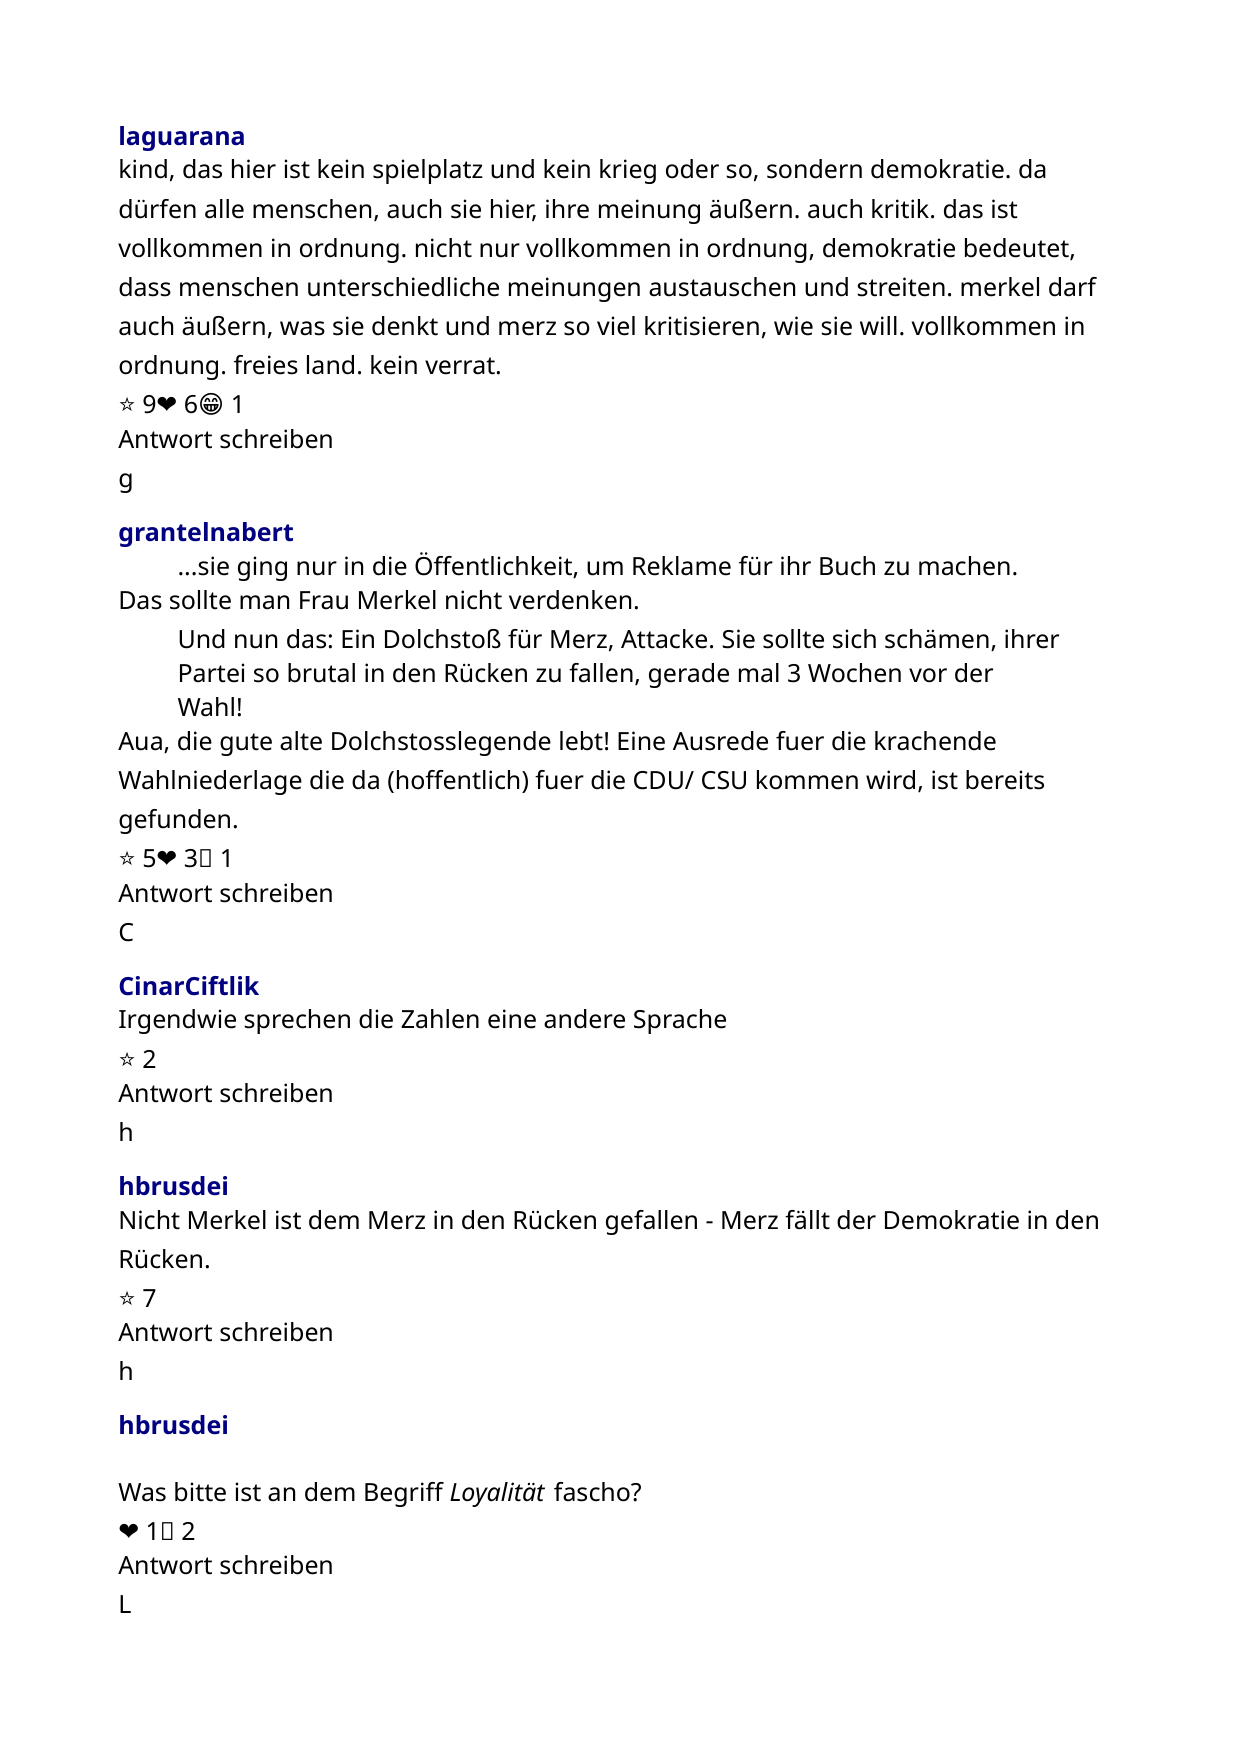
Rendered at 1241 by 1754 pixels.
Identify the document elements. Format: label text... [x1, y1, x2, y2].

text Irgendwie sprechen die Zahlen eine andere Sprache [118, 1002, 1122, 1036]
text Antwort schreiben [118, 1075, 1122, 1109]
subtitle hbrusdei [118, 1408, 1122, 1442]
text ⭐️ 7 [118, 1281, 1122, 1315]
text L [118, 1587, 1122, 1621]
text ⭐️ 9❤️ 6😁 1 [118, 387, 1122, 421]
text Antwort schreiben [118, 421, 1122, 455]
subtitle CinarCiftlik [118, 968, 1122, 1002]
text ⭐️ 5❤️ 3🙁 1 [118, 841, 1122, 875]
text ❤️ 1🤨 2 [118, 1514, 1122, 1548]
text Nicht Merkel ist dem Merz in den Rücken gefallen - Merz fällt der Demokratie in den Rücken. [118, 1202, 1122, 1276]
text h [118, 1114, 1122, 1149]
text h [118, 1354, 1122, 1388]
text Antwort schreiben [118, 1315, 1122, 1349]
text Und nun das: Ein Dolchstoß für Merz, Attacke. Sie sollte sich schämen, ihrer Partei so brutal in den Rücken zu fallen, gerade mal 3 Wochen vor der Wahl! [177, 621, 1063, 724]
text Das sollte man Frau Merkel nicht verdenken. [118, 582, 1122, 616]
text ...sie ging nur in die Öffentlichkeit, um Reklame für ihr Buch zu machen. [177, 548, 1063, 582]
text Antwort schreiben [118, 875, 1122, 909]
subtitle hbrusdei [118, 1168, 1122, 1202]
text C [118, 914, 1122, 948]
text g [118, 460, 1122, 494]
text ⭐️ 2 [118, 1041, 1122, 1075]
subtitle grantelnabert [118, 514, 1122, 548]
text Aua, die gute alte Dolchstosslegende lebt! Eine Ausrede fuer die krachende Wahlniederlage die da (hoffentlich) fuer die CDU/ CSU kommen wird, ist bereits gefunden. [118, 724, 1122, 836]
text Antwort schreiben [118, 1548, 1122, 1582]
text Was bitte ist an dem Begriff Loyalität fascho? [118, 1475, 1122, 1509]
text kind, das hier ist kein spielplatz und kein krieg oder so, sondern demokratie. da dürfen alle menschen, auch sie hier, ihre meinung äußern. auch kritik. das ist vollkommen in ordnung. nicht nur vollkommen in ordnung, demokratie bedeutet, dass menschen unterschiedliche meinungen austauschen und streiten. merkel darf auch äußern, was sie denkt und merz so viel kritisieren, wie sie will. vollkommen in ordnung. freies land. kein verrat. [118, 152, 1122, 382]
subtitle laguarana [118, 118, 1122, 152]
